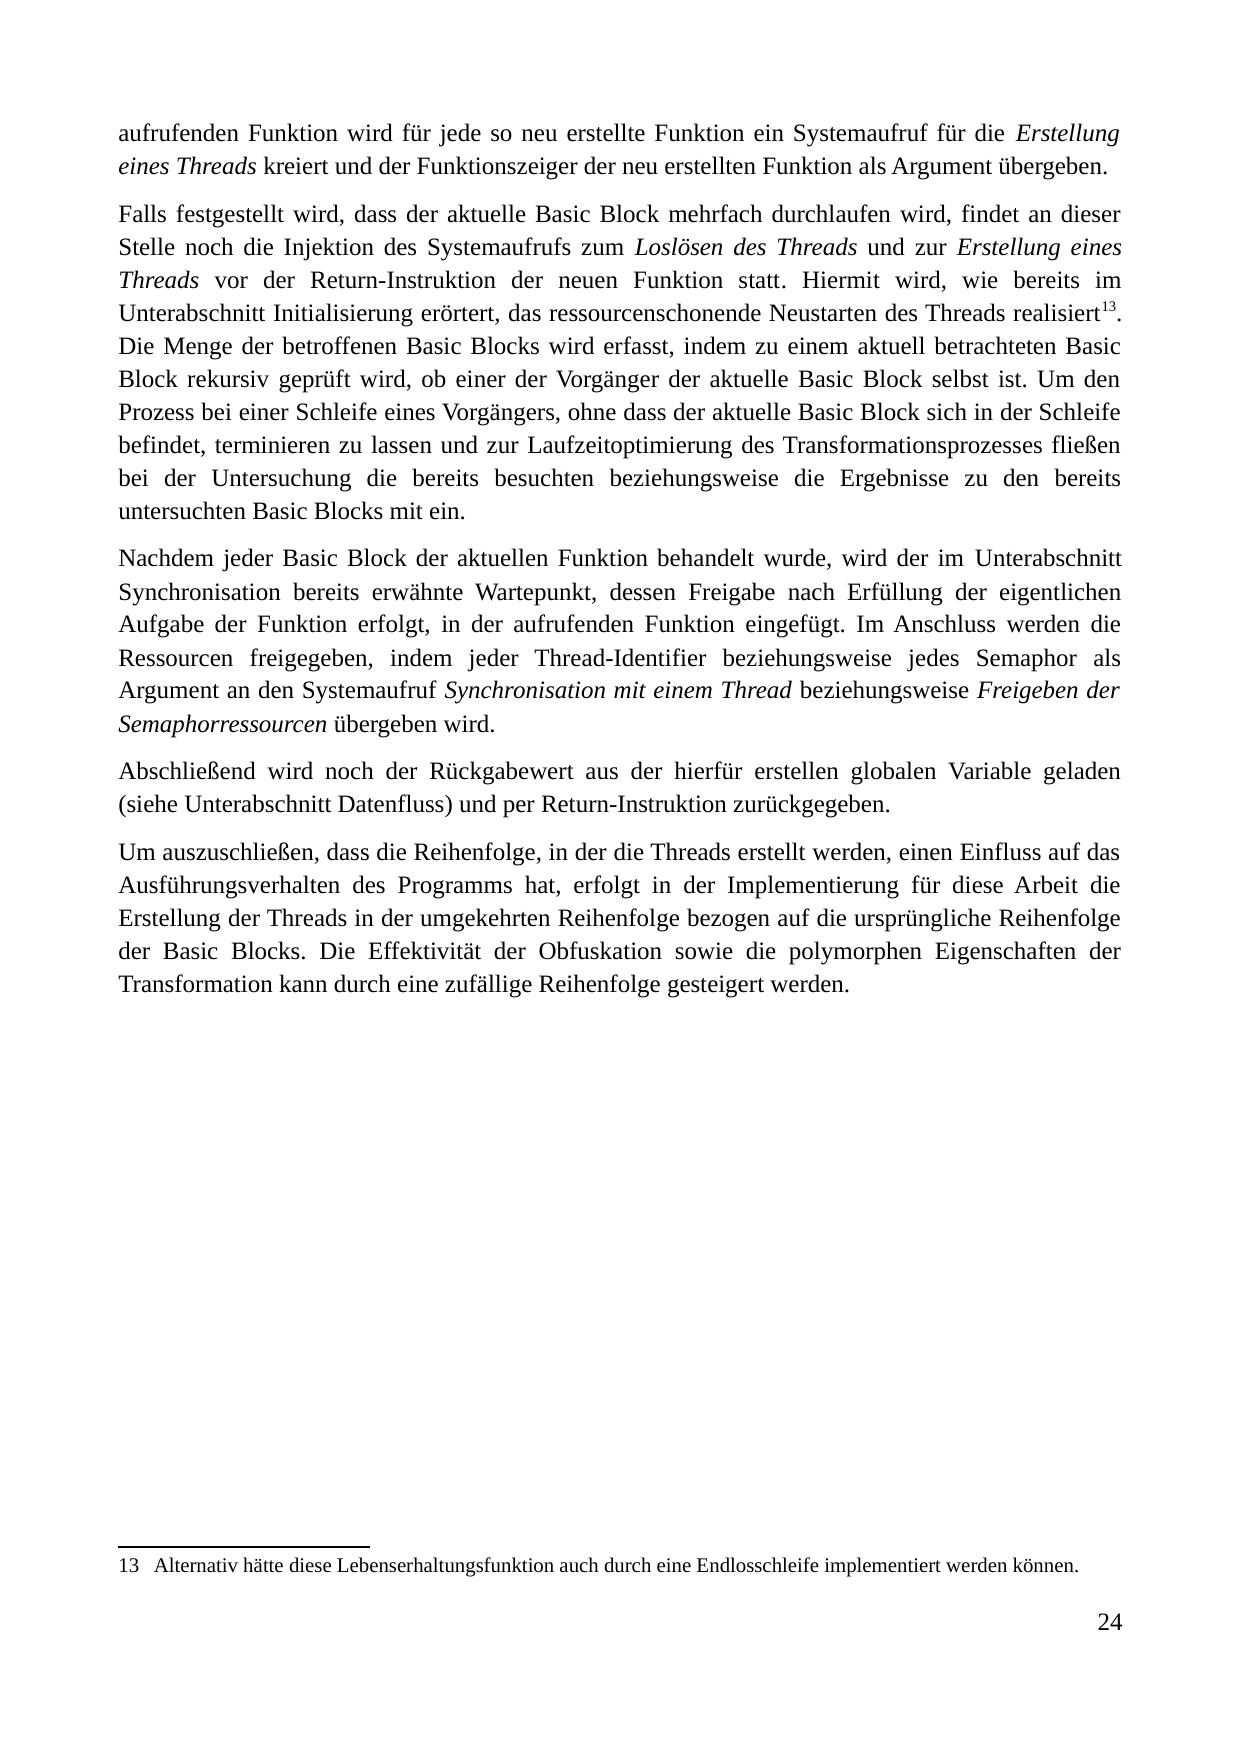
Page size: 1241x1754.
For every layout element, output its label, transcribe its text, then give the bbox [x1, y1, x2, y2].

text Alternativ hätte diese Lebenserhaltungsfunktion auch durch eine Endlosschleife implementiert werden können. [118, 1553, 1122, 1577]
text aufrufenden Funktion wird für jede so neu erstellte Funktion ein Systemaufruf für die Erstellung eines Threads kreiert und der Funktionszeiger der neu erstellten Funktion als Argument übergeben. [118, 118, 1122, 180]
text Um auszuschließen, dass die Reihenfolge, in der die Threads erstellt werden, einen Einfluss auf das Ausführungsverhalten des Programms hat, erfolgt in der Implementierung für diese Arbeit die Erstellung der Threads in der umgekehrten Reihenfolge bezogen auf die ursprüngliche Reihenfolge der Basic Blocks. Die Effektivität der Obfuskation sowie die polymorphen Eigenschaften der Transformation kann durch eine zufällige Reihenfolge gesteigert werden. [118, 837, 1122, 998]
text Abschließend wird noch der Rückgabewert aus der hierfür erstellen globalen Variable geladen (siehe Unterabschnitt Datenfluss) und per Return-Instruktion zurückgegeben. [118, 756, 1122, 818]
text Falls festgestellt wird, dass der aktuelle Basic Block mehrfach durchlaufen wird, findet an dieser Stelle noch die Injektion des Systemaufrufs zum Loslösen des Threads und zur Erstellung eines Threads vor der Return-Instruktion der neuen Funktion statt. Hiermit wird, wie bereits im Unterabschnitt Initialisierung erörtert, das ressourcenschonende Neustarten des Threads realisiert. Die Menge der betroffenen Basic Blocks wird erfasst, indem zu einem aktuell betrachteten Basic Block rekursiv geprüft wird, ob einer der Vorgänger der aktuelle Basic Block selbst ist. Um den Prozess bei einer Schleife eines Vorgängers, ohne dass der aktuelle Basic Block sich in der Schleife befindet, terminieren zu lassen und zur Laufzeitoptimierung des Transformationsprozesses fließen bei der Untersuchung die bereits besuchten beziehungsweise die Ergebnisse zu den bereits untersuchten Basic Blocks mit ein. [118, 199, 1122, 525]
text Nachdem jeder Basic Block der aktuellen Funktion behandelt wurde, wird der im Unterabschnitt Synchronisation bereits erwähnte Wartepunkt, dessen Freigabe nach Erfüllung der eigentlichen Aufgabe der Funktion erfolgt, in der aufrufenden Funktion eingefügt. Im Anschluss werden die Ressourcen freigegeben, indem jeder Thread-Identifier beziehungsweise jedes Semaphor als Argument an den Systemaufruf Synchronisation mit einem Thread beziehungsweise Freigeben der Semaphorressourcen übergeben wird. [118, 543, 1122, 737]
